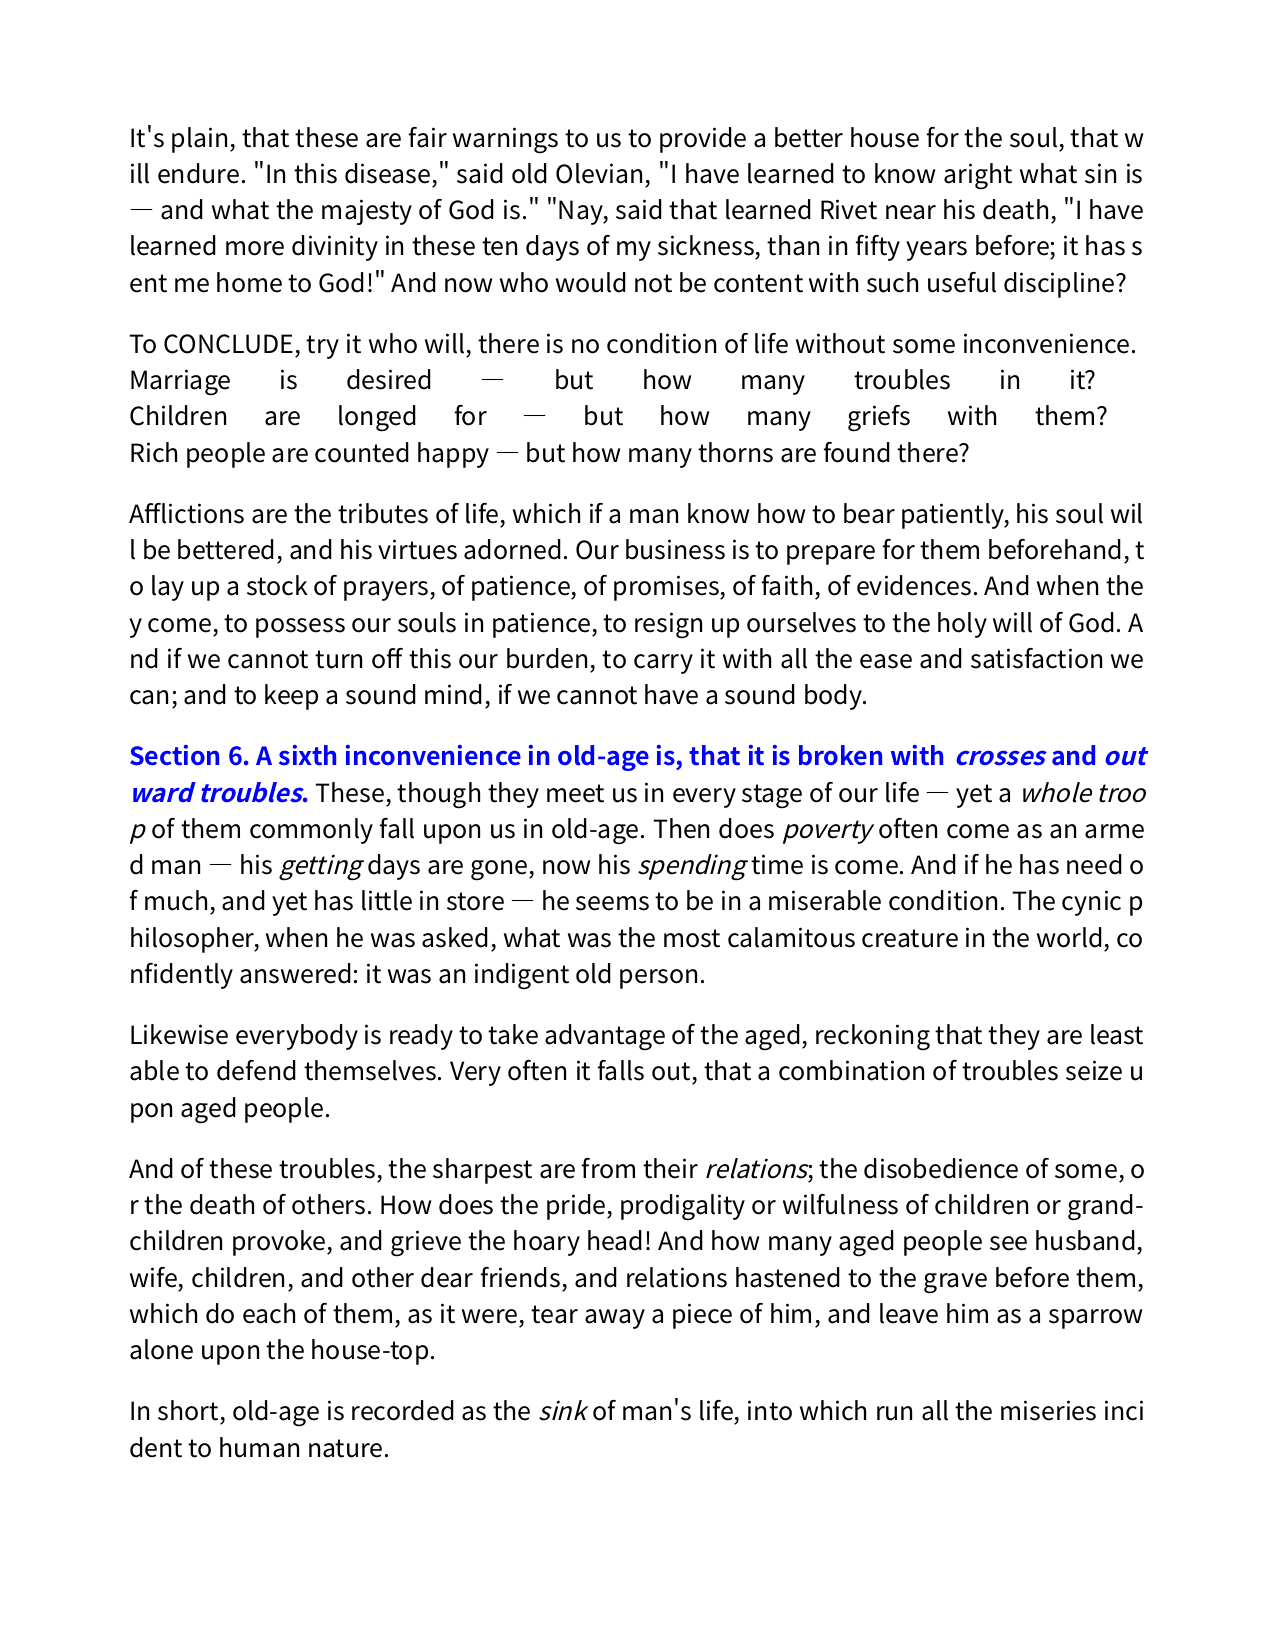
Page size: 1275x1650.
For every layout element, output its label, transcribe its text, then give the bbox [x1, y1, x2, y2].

text Section 6. A sixth inconvenience in old-age is, that it is broken with crosses and outward troubles. These, though they meet us in every stage of our life — yet a whole troop of them commonly fall upon us in old-age. Then does poverty often come as an armed man — his getting days are gone, now his spending time is come. And if he has need of much, and yet has little in store — he seems to be in a miserable condition. The cynic philosopher, when he was asked, what was the most calamitous creature in the world, confidently answered: it was an indigent old person. [129, 737, 1146, 991]
text In short, old-age is recorded as the sink of man's life, into which run all the miseries incident to human nature. [129, 1392, 1146, 1464]
text Likewise everybody is ready to take advantage of the aged, reckoning that they are least able to defend themselves. Very often it falls out, that a combination of troubles seize upon aged people. [129, 1016, 1146, 1124]
text To CONCLUDE, try it who will, there is no condition of life without some inconvenience. Marriage is desired — but how many troubles in it? Children are longed for — but how many griefs with them? Rich people are counted happy — but how many thorns are found there? [129, 324, 1146, 469]
text It's plain, that these are fair warnings to us to provide a better house for the soul, that will endure. "In this disease," said old Olevian, "I have learned to know aright what sin is — and what the majesty of God is." "Nay, said that learned Rivet near his death, "I have learned more divinity in these ten days of my sickness, than in fifty years before; it has sent me home to God!" And now who would not be content with such useful discipline? [129, 118, 1146, 299]
text And of these troubles, the sharpest are from their relations; the disobedience of some, or the death of others. How does the pride, prodigality or wilfulness of children or grand-children provoke, and grieve the hoary head! And how many aged people see husband, wife, children, and other dear friends, and relations hastened to the grave before them, which do each of them, as it were, tear away a piece of him, and leave him as a sparrow alone upon the house-top. [129, 1149, 1146, 1367]
text Afflictions are the tributes of life, which if a man know how to bear patiently, his soul will be bettered, and his virtues adorned. Our business is to prepare for them beforehand, to lay up a stock of prayers, of patience, of promises, of faith, of evidences. And when they come, to possess our souls in patience, to resign up ourselves to the holy will of God. And if we cannot turn off this our burden, to carry it with all the ease and satisfaction we can; and to keep a sound mind, if we cannot have a sound body. [129, 494, 1146, 712]
